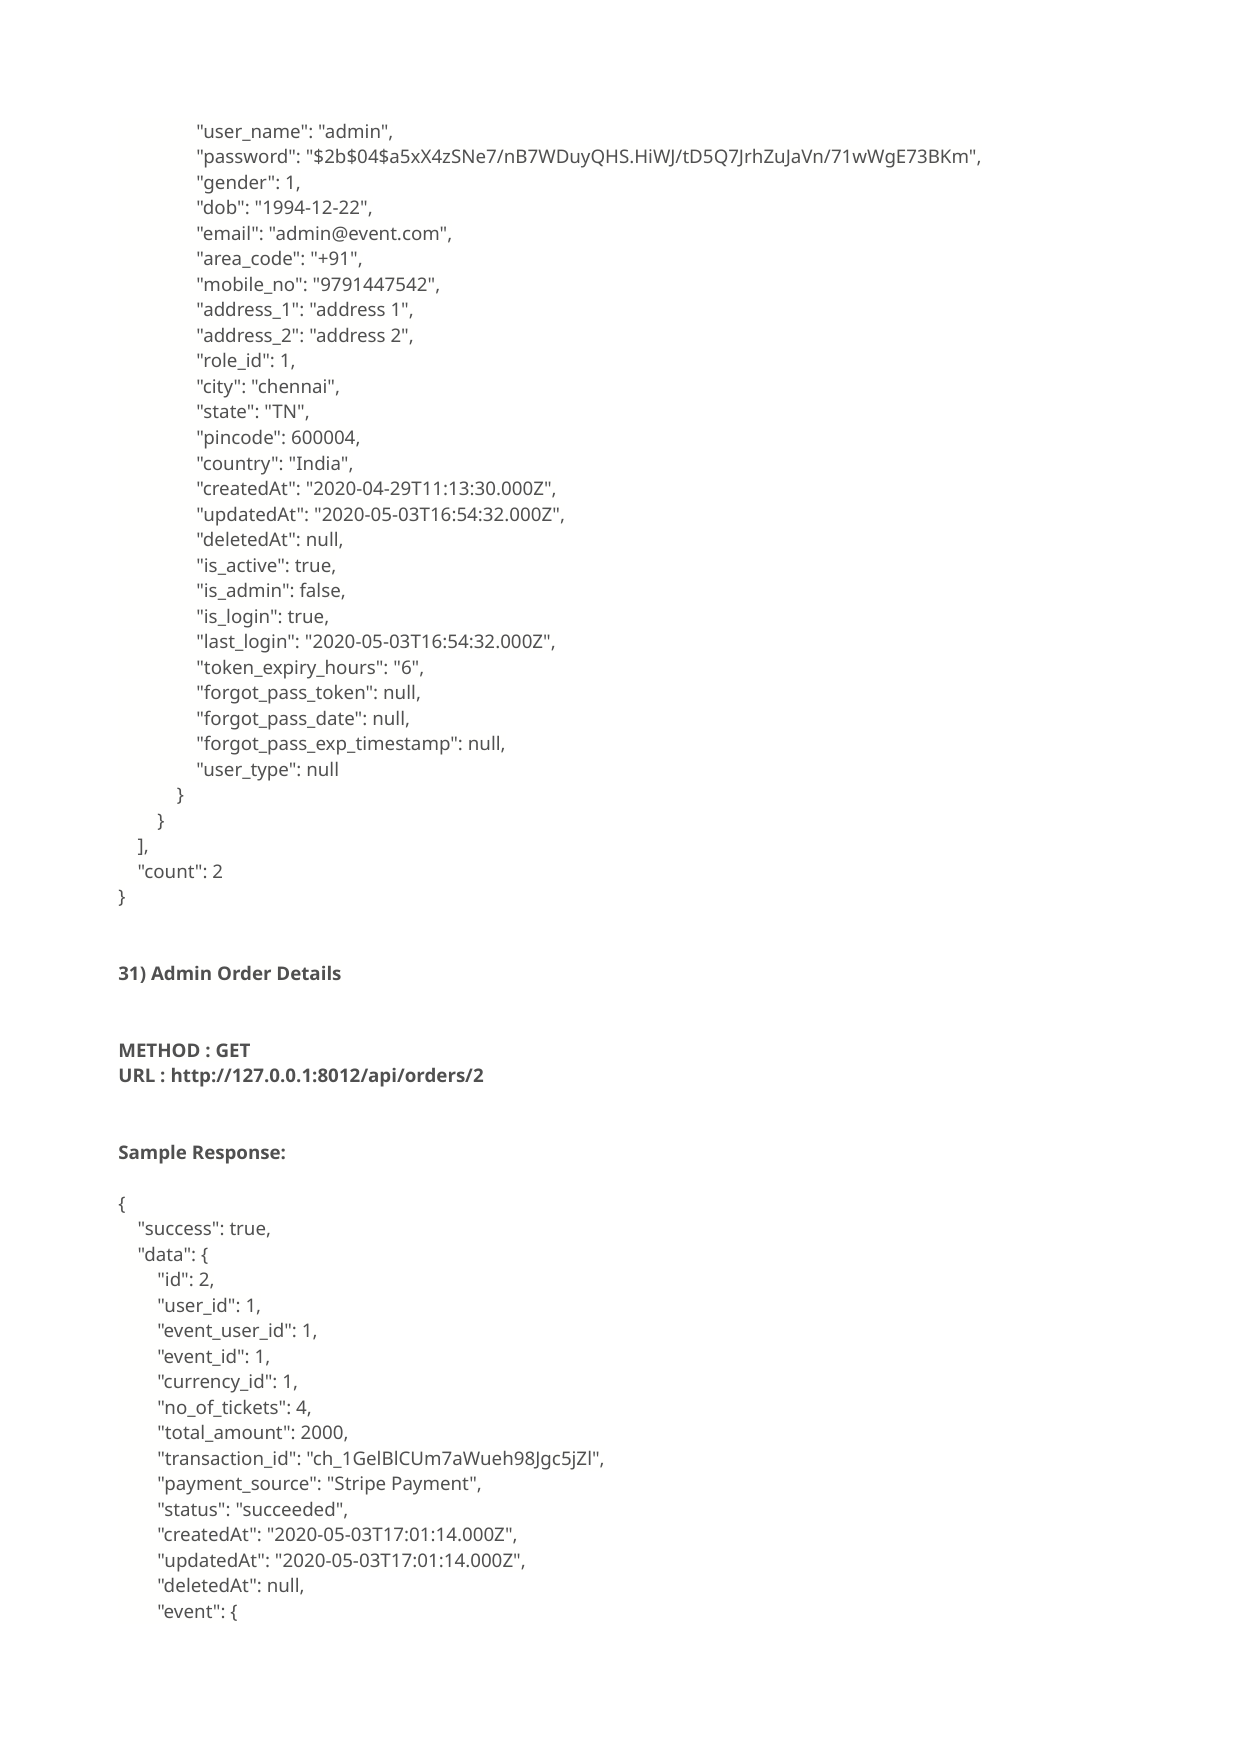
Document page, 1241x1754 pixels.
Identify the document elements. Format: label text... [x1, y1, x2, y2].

text "dob": "1994-12-22", [118, 195, 1122, 220]
text "id": 2, [118, 1267, 1122, 1292]
text "updatedAt": "2020-05-03T16:54:32.000Z", [118, 501, 1122, 526]
text "password": "$2b$04$a5xX4zSNe7/nB7WDuyQHS.HiWJ/tD5Q7JrhZuJaVn/71wWgE73BKm", [118, 144, 1122, 169]
text "forgot_pass_exp_timestamp": null, [118, 731, 1122, 756]
text "event": { [118, 1598, 1122, 1624]
text "event_user_id": 1, [118, 1318, 1122, 1343]
text Sample Response: [118, 1139, 1122, 1164]
text "event_id": 1, [118, 1343, 1122, 1369]
text "forgot_pass_date": null, [118, 705, 1122, 731]
text "currency_id": 1, [118, 1369, 1122, 1394]
text "payment_source": "Stripe Payment", [118, 1471, 1122, 1496]
text "area_code": "+91", [118, 246, 1122, 271]
text "data": { [118, 1241, 1122, 1267]
text "is_admin": false, [118, 577, 1122, 603]
text "state": "TN", [118, 399, 1122, 424]
text "success": true, [118, 1216, 1122, 1241]
text "count": 2 [118, 858, 1122, 884]
text 31) Admin Order Details [118, 960, 1122, 986]
text "email": "admin@event.com", [118, 220, 1122, 246]
text } [118, 807, 1122, 833]
text "is_active": true, [118, 552, 1122, 577]
text } [118, 782, 1122, 807]
text "no_of_tickets": 4, [118, 1394, 1122, 1420]
text "transaction_id": "ch_1GelBlCUm7aWueh98Jgc5jZl", [118, 1445, 1122, 1471]
text "user_name": "admin", [118, 118, 1122, 144]
text "updatedAt": "2020-05-03T17:01:14.000Z", [118, 1547, 1122, 1573]
text "is_login": true, [118, 603, 1122, 628]
text METHOD : GET [118, 1037, 1122, 1062]
text "total_amount": 2000, [118, 1420, 1122, 1445]
text "role_id": 1, [118, 348, 1122, 373]
text "status": "succeeded", [118, 1496, 1122, 1522]
text "createdAt": "2020-04-29T11:13:30.000Z", [118, 475, 1122, 501]
text { [118, 1190, 1122, 1216]
text "city": "chennai", [118, 373, 1122, 399]
text } [118, 884, 1122, 909]
text "deletedAt": null, [118, 526, 1122, 552]
text "user_id": 1, [118, 1292, 1122, 1318]
text "last_login": "2020-05-03T16:54:32.000Z", [118, 628, 1122, 654]
text "gender": 1, [118, 169, 1122, 195]
text "address_2": "address 2", [118, 322, 1122, 348]
text "user_type": null [118, 756, 1122, 782]
text "pincode": 600004, [118, 424, 1122, 450]
text URL : http://127.0.0.1:8012/api/orders/2 [118, 1062, 1122, 1088]
text "address_1": "address 1", [118, 297, 1122, 322]
text "deletedAt": null, [118, 1573, 1122, 1598]
text "token_expiry_hours": "6", [118, 654, 1122, 679]
text "forgot_pass_token": null, [118, 679, 1122, 705]
text "country": "India", [118, 450, 1122, 475]
text ], [118, 833, 1122, 858]
text "createdAt": "2020-05-03T17:01:14.000Z", [118, 1522, 1122, 1547]
text "mobile_no": "9791447542", [118, 271, 1122, 297]
